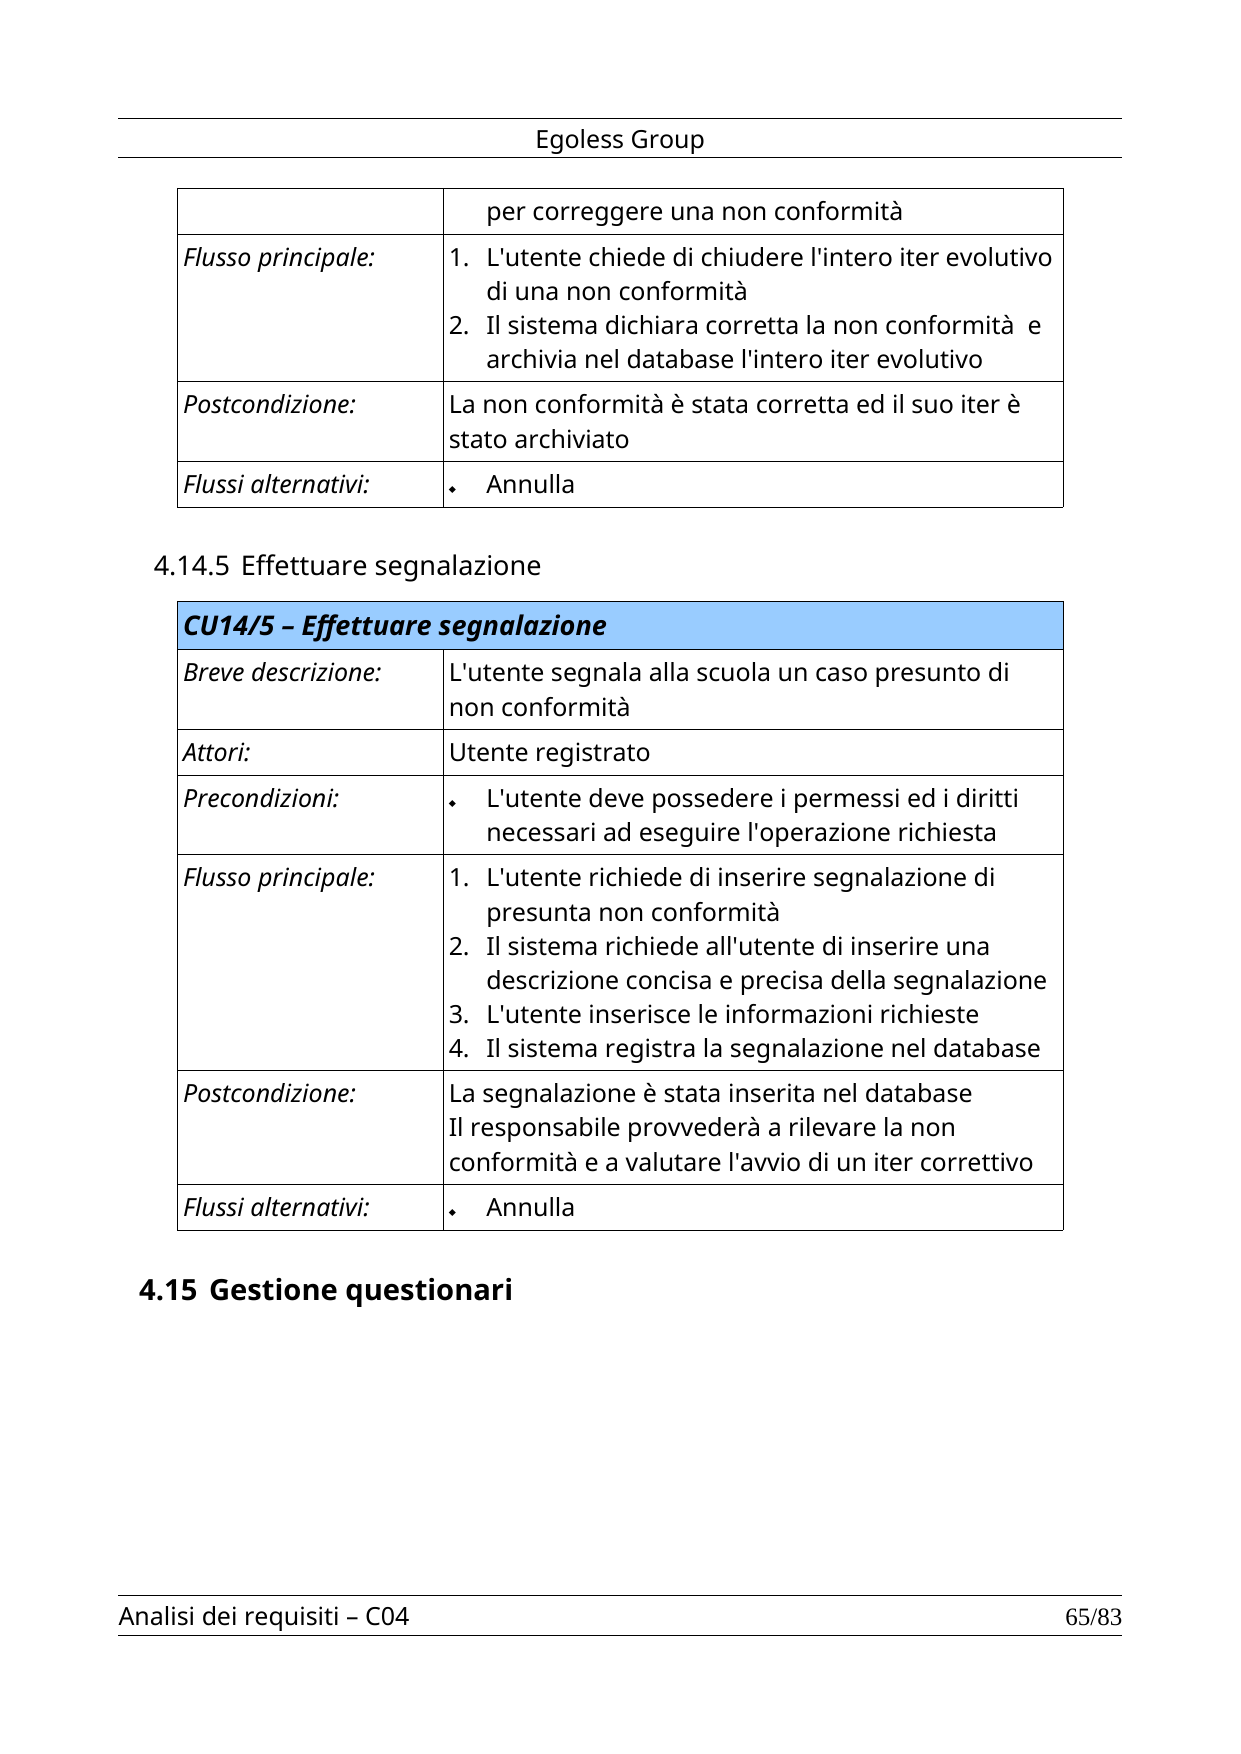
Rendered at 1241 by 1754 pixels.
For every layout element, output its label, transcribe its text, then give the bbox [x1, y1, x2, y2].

table_cell L'utente segnala alla scuola un caso presunto di non conformità [444, 650, 1063, 729]
table_cell La non conformità è stata corretta ed il suo iter è stato archiviato [444, 382, 1063, 461]
table_cell L'utente richiede di inserire segnalazione di presunta non conformità Il sistema richiede all'utente di inserire una descrizione concisa e precisa della segnalazione L'utente inserisce le informazioni richieste Il sistema registra la segnalazione nel database [444, 855, 1063, 1070]
table_cell L'utente chiede di chiudere l'intero iter evolutivo di una non conformità Il sistema dichiara corretta la non conformità e archivia nel database l'intero iter evolutivo [444, 235, 1063, 381]
table_cell Breve descrizione: [178, 650, 443, 729]
table_cell Annulla [444, 462, 1063, 507]
table_cell L'utente deve possedere i permessi ed i diritti necessari ad eseguire l'operazione richiesta [444, 776, 1063, 854]
table_header CU14/5 – Effettuare segnalazione [178, 602, 1063, 649]
table_cell Flussi alternativi: [178, 1185, 443, 1229]
table_cell Postcondizione: [178, 382, 443, 461]
table_cell per correggere una non conformità [444, 189, 1063, 233]
table_cell Postcondizione: [178, 1071, 443, 1184]
table_cell Annulla [444, 1185, 1063, 1229]
subtitle Gestione questionari [139, 1269, 1122, 1309]
table_cell La segnalazione è stata inserita nel database Il responsabile provvederà a rilevare la non conformità e a valutare l'avvio di un iter correttivo [444, 1071, 1063, 1184]
table_cell Flussi alternativi: [178, 462, 443, 507]
table_cell Flusso principale: [178, 235, 443, 381]
table_cell Utente registrato [444, 730, 1063, 774]
table_cell Precondizioni: [178, 776, 443, 854]
subtitle Effettuare segnalazione [153, 546, 1122, 583]
table_cell Flusso principale: [178, 855, 443, 1070]
table_cell Attori: [178, 730, 443, 774]
table_cell [178, 189, 443, 233]
